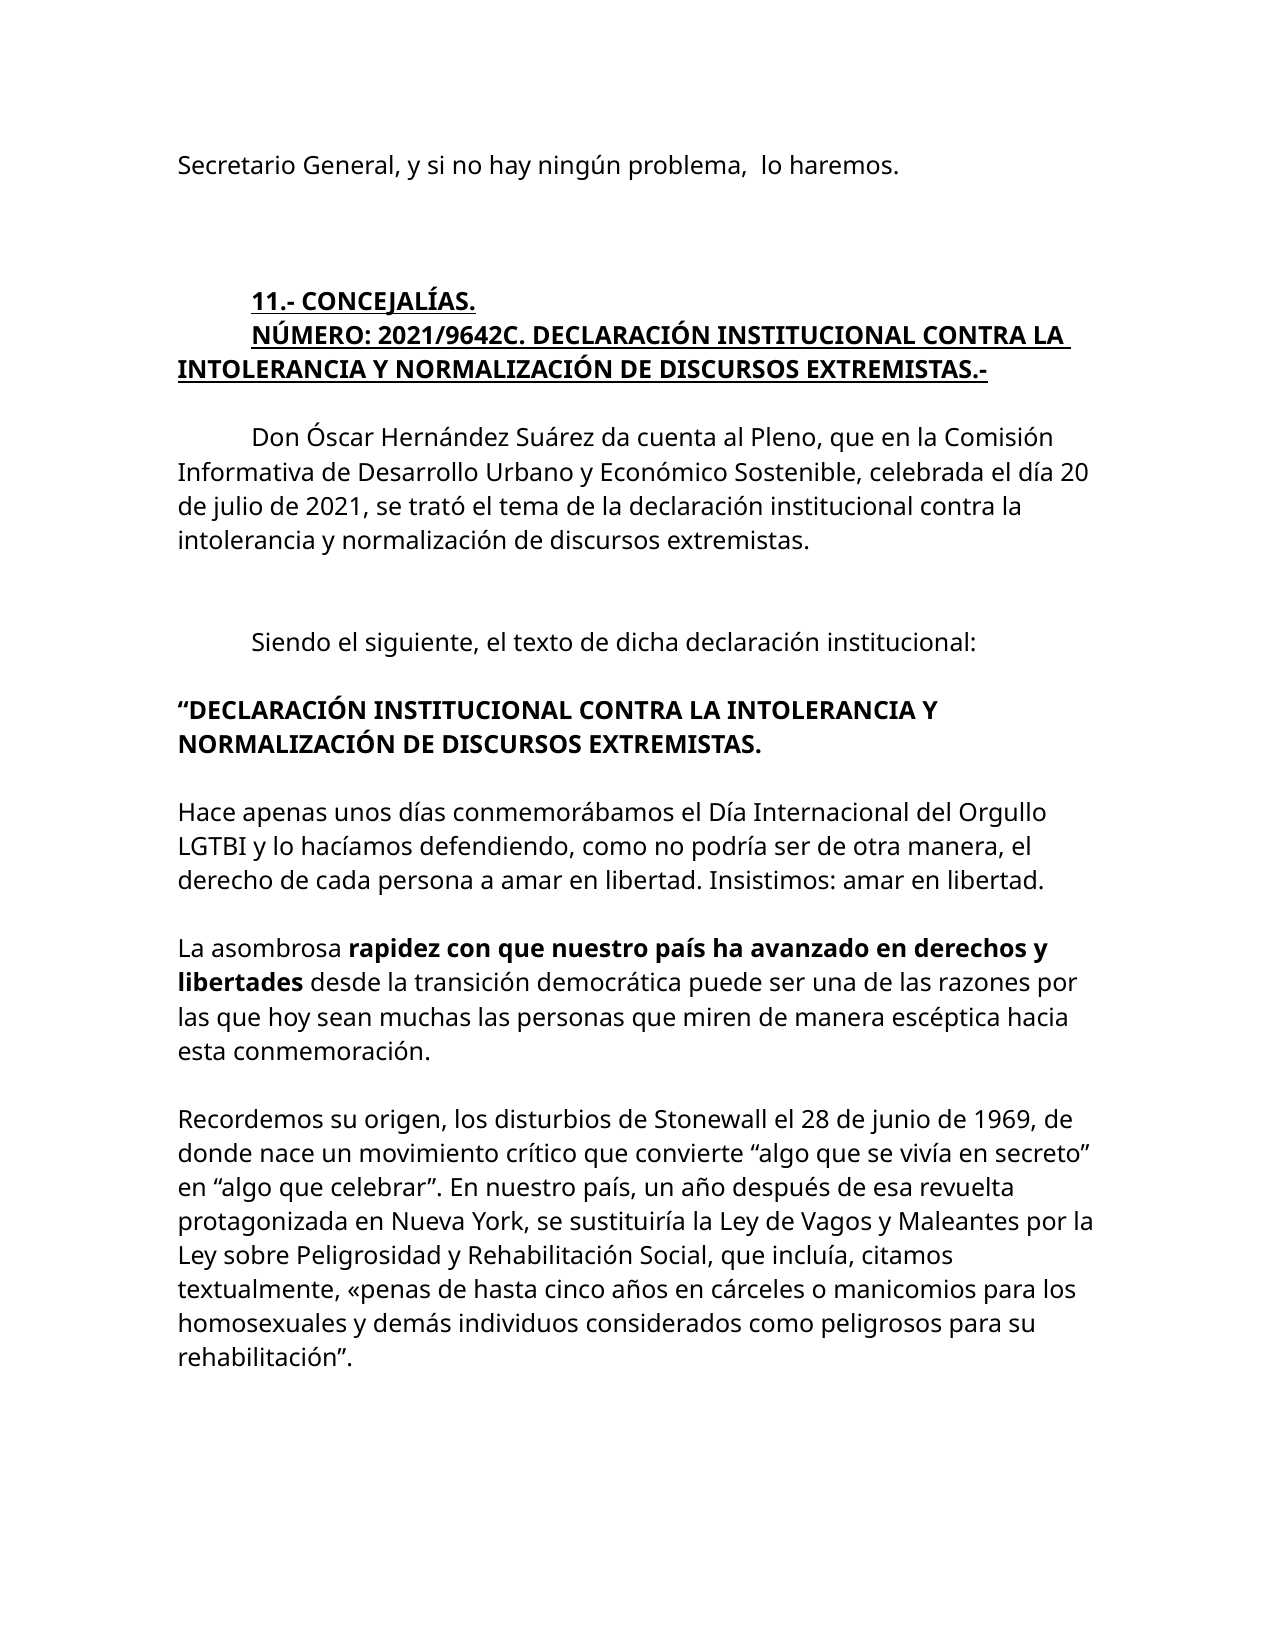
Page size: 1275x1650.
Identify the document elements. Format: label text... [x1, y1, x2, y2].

text Secretario General, y si no hay ningún problema, lo haremos. [177, 148, 1098, 182]
text La asombrosa rapidez con que nuestro país ha avanzado en derechos y libertades desde la transición democrática puede ser una de las razones por las que hoy sean muchas las personas que miren de manera escéptica hacia esta conmemoración. [177, 931, 1098, 1067]
text Siendo el siguiente, el texto de dicha declaración institucional: [177, 624, 1098, 658]
text Don Óscar Hernández Suárez da cuenta al Pleno, que en la Comisión Informativa de Desarrollo Urbano y Económico Sostenible, celebrada el día 20 de julio de 2021, se trató el tema de la declaración institucional contra la intolerancia y normalización de discursos extremistas. [177, 420, 1098, 556]
text Hace apenas unos días conmemorábamos el Día Internacional del Orgullo LGTBI y lo hacíamos defendiendo, como no podría ser de otra manera, el derecho de cada persona a amar en libertad. Insistimos: amar en libertad. [177, 795, 1098, 897]
text “DECLARACIÓN INSTITUCIONAL CONTRA LA INTOLERANCIA Y NORMALIZACIÓN DE DISCURSOS EXTREMISTAS. [177, 693, 1098, 761]
text Recordemos su origen, los disturbios de Stonewall el 28 de junio de 1969, de donde nace un movimiento crítico que convierte “algo que se vivía en secreto” en “algo que celebrar”. En nuestro país, un año después de esa revuelta protagonizada en Nueva York, se sustituiría la Ley de Vagos y Maleantes por la Ley sobre Peligrosidad y Rehabilitación Social, que incluía, citamos textualmente, «penas de hasta cinco años en cárceles o manicomios para los homosexuales y demás individuos considerados como peligrosos para su rehabilitación”. [177, 1101, 1098, 1374]
text 11.- CONCEJALÍAS. [177, 284, 1098, 318]
text NÚMERO: 2021/9642C. DECLARACIÓN INSTITUCIONAL CONTRA LA INTOLERANCIA Y NORMALIZACIÓN DE DISCURSOS EXTREMISTAS.- [177, 318, 1098, 386]
